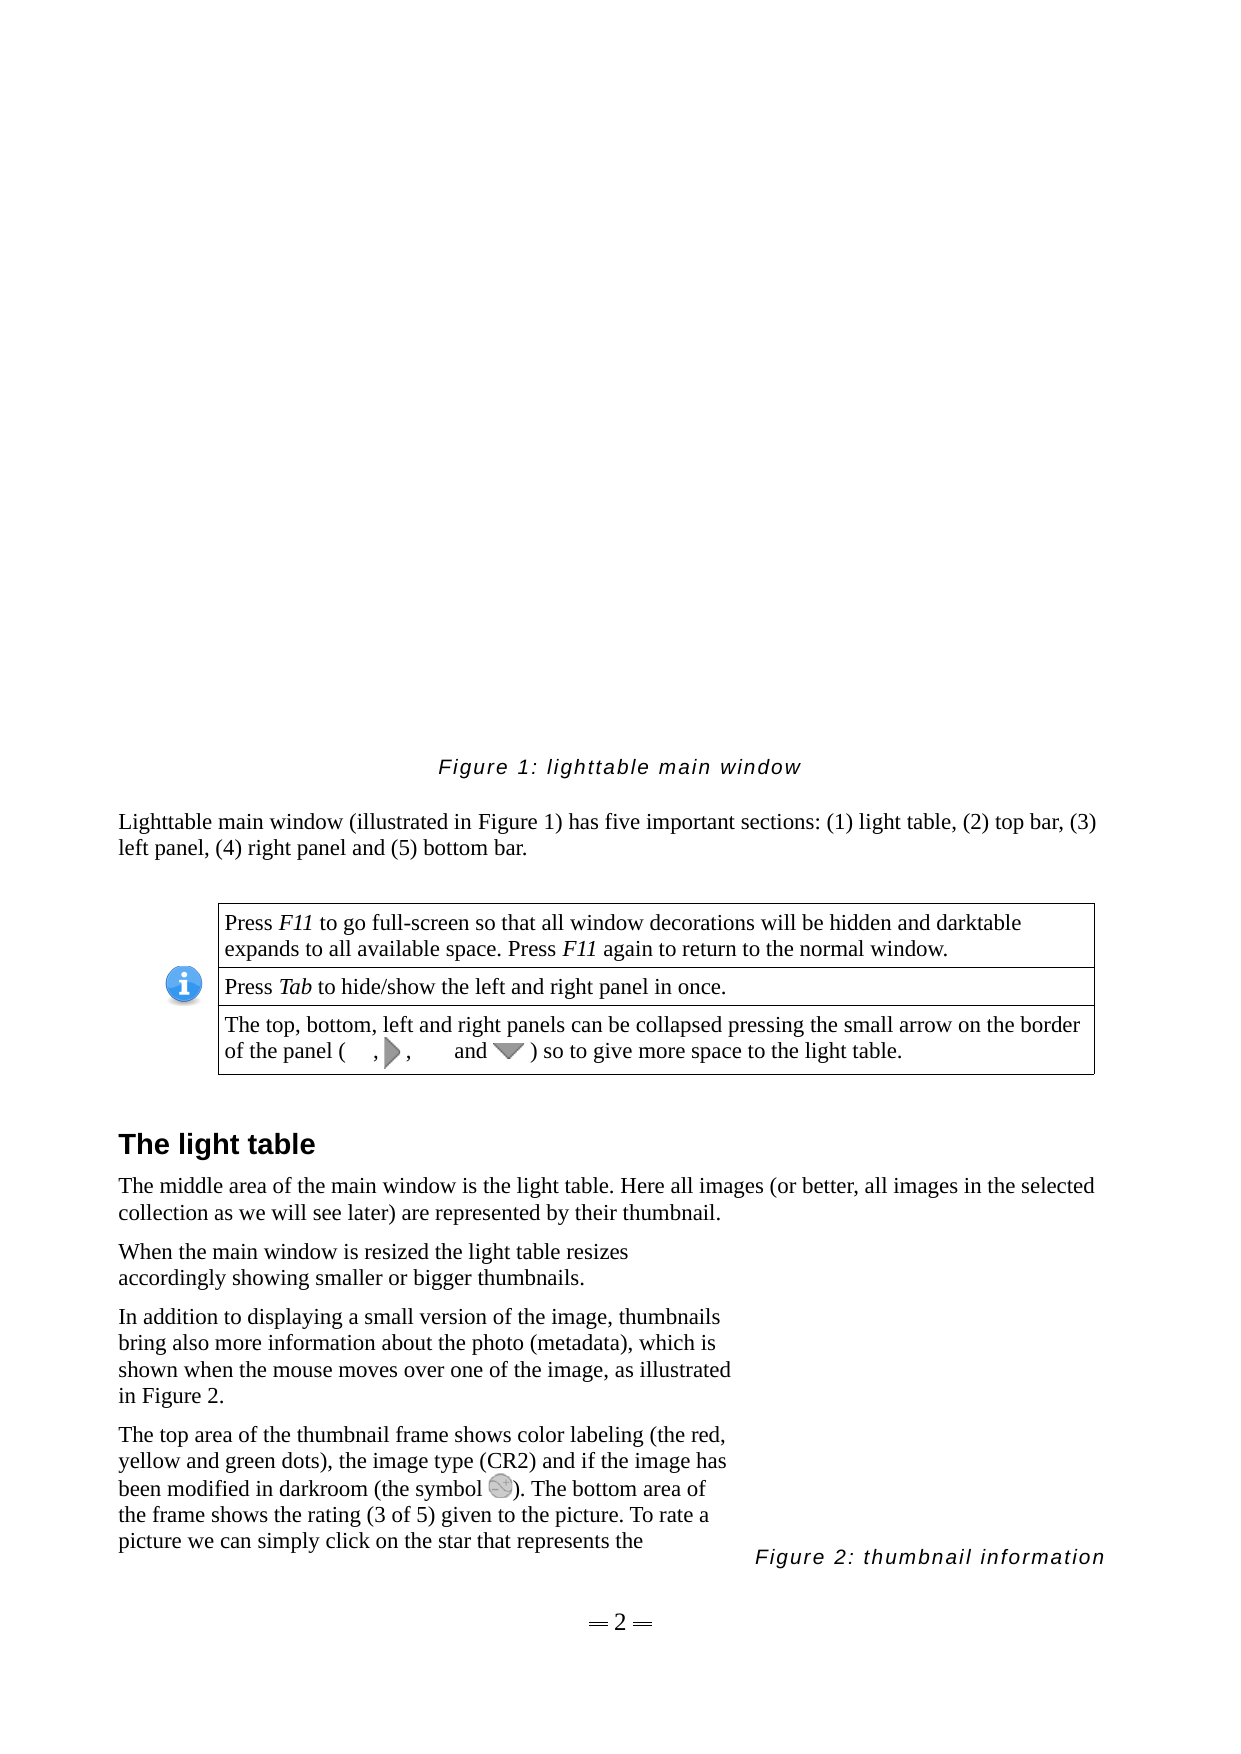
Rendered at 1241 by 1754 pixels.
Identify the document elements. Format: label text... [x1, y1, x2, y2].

text The top area of the thumbnail frame shows color labeling (the red, yellow and green dots), the image type (CR2) and if the image has been modified in darkroom (the symbol ). The bottom area of the frame shows the rating (3 of 5) given to the picture. To rate a picture we can simply click on the star that represents the [118, 1421, 739, 1554]
subtitle The light table [118, 1127, 1122, 1161]
picture [163, 966, 204, 1006]
picture [493, 1043, 525, 1059]
picture [488, 1473, 513, 1498]
text Figure 2: thumbnail information [739, 1228, 1122, 1569]
text In addition to displaying a small version of the image, thumbnails bring also more information about the photo (metadata), which is shown when the mouse moves over one of the image, as illustrated in Figure 2. [118, 1303, 739, 1408]
table_header [149, 903, 218, 1074]
table_cell Press Tab to hide/show the left and right panel in once. [219, 968, 1094, 1005]
text When the main window is resized the light table resizes accordingly showing smaller or bigger thumbnails. [118, 1238, 739, 1291]
table_header Press F11 to go full-screen so that all window decorations will be hidden and darktable expands to all available space. Press F11 again to return to the normal window. [219, 904, 1094, 967]
text Figure 1: lighttable main window [118, 125, 1122, 778]
text Lighttable main window (illustrated in Figure 1) has five important sections: (1) light table, (2) top bar, (3) left panel, (4) right panel and (5) bottom bar. [118, 778, 1122, 861]
text The middle area of the main window is the light table. Here all images (or better, all images in the selected collection as we will see later) are represented by their thumbnail. [118, 1173, 1122, 1228]
text [118, 113, 1122, 125]
table_cell The top, bottom, left and right panels can be collapsed pressing the small arrow on the border of the panel ( , , and ) so to give more space to the light table. [219, 1006, 1094, 1074]
picture [384, 1037, 400, 1069]
